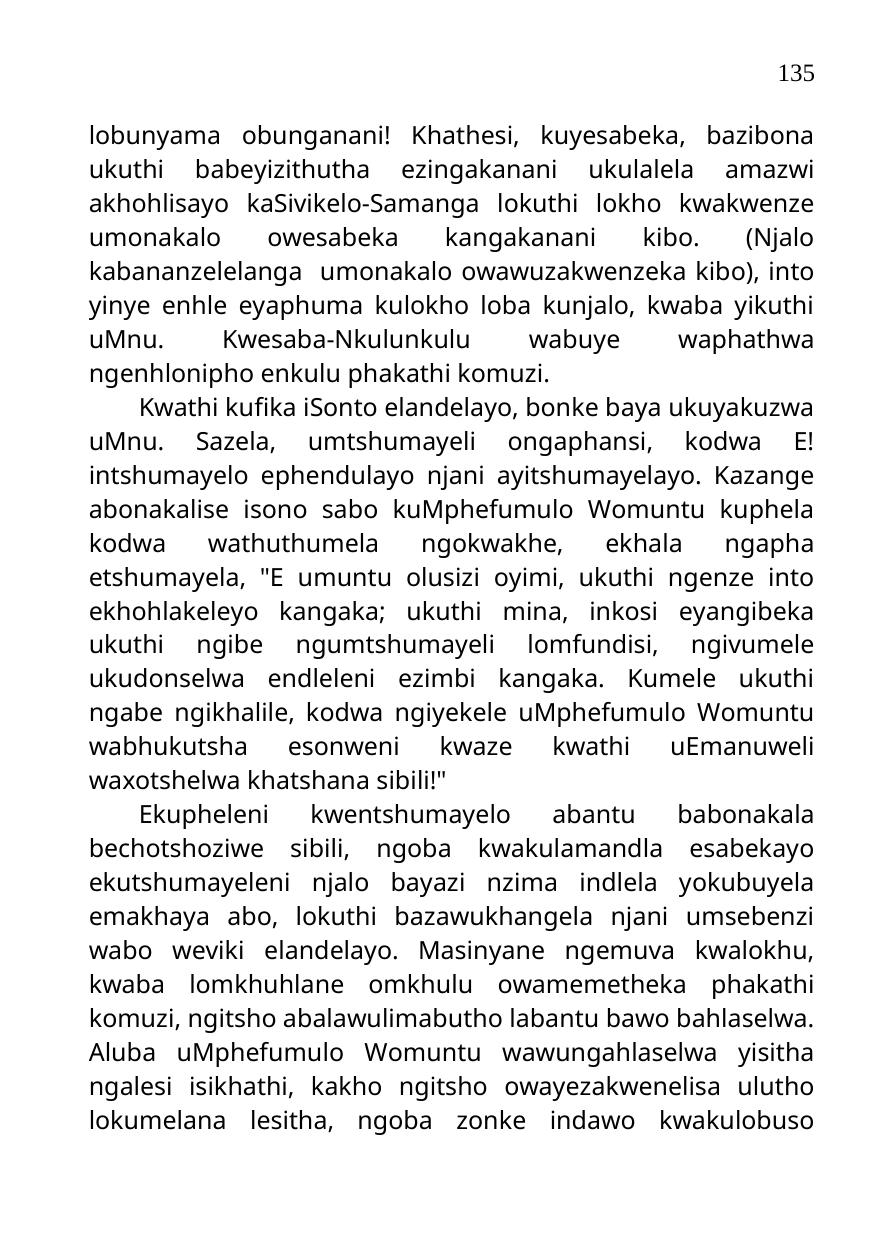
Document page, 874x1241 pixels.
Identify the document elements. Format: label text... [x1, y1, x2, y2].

text lobunyama obunganani! Khathesi, kuyesabeka, bazibona ukuthi babeyizithutha ezingakanani ukulalela amazwi akhohlisayo kaSivikelo-Samanga lokuthi lokho kwakwenze umonakalo owesabeka kangakanani kibo. (Njalo kabananzelelanga umonakalo owawuzakwenzeka kibo), into yinye enhle eyaphuma kulokho loba kunjalo, kwaba yikuthi uMnu. Kwesaba-Nkulunkulu wabuye waphathwa ngenhlonipho enkulu phakathi komuzi. [88, 118, 815, 390]
text Ekupheleni kwentshumayelo abantu babonakala bechotshoziwe sibili, ngoba kwakulamandla esabekayo ekutshumayeleni njalo bayazi nzima indlela yokubuyela emakhaya abo, lokuthi bazawukhangela njani umsebenzi wabo weviki elandelayo. Masinyane ngemuva kwalokhu, kwaba lomkhuhlane omkhulu owamemetheka phakathi komuzi, ngitsho abalawulimabutho labantu bawo bahlaselwa. Aluba uMphefumulo Womuntu wawungahlaselwa yisitha ngalesi isikhathi, kakho ngitsho owayezakwenelisa ulutho lokumelana lesitha, ngoba zonke indawo kwakulobuso [88, 797, 815, 1137]
text Kwathi kufika iSonto elandelayo, bonke baya ukuyakuzwa uMnu. Sazela, umtshumayeli ongaphansi, kodwa E! intshumayelo ephendulayo njani ayitshumayelayo. Kazange abonakalise isono sabo kuMphefumulo Womuntu kuphela kodwa wathuthumela ngokwakhe, ekhala ngapha etshumayela, "E umuntu olusizi oyimi, ukuthi ngenze into ekhohlakeleyo kangaka; ukuthi mina, inkosi eyangibeka ukuthi ngibe ngumtshumayeli lomfundisi, ngivumele ukudonselwa endleleni ezimbi kangaka. Kumele ukuthi ngabe ngikhalile, kodwa ngiyekele uMphefumulo Womuntu wabhukutsha esonweni kwaze kwathi uEmanuweli waxotshelwa khatshana sibili!" [88, 390, 815, 797]
